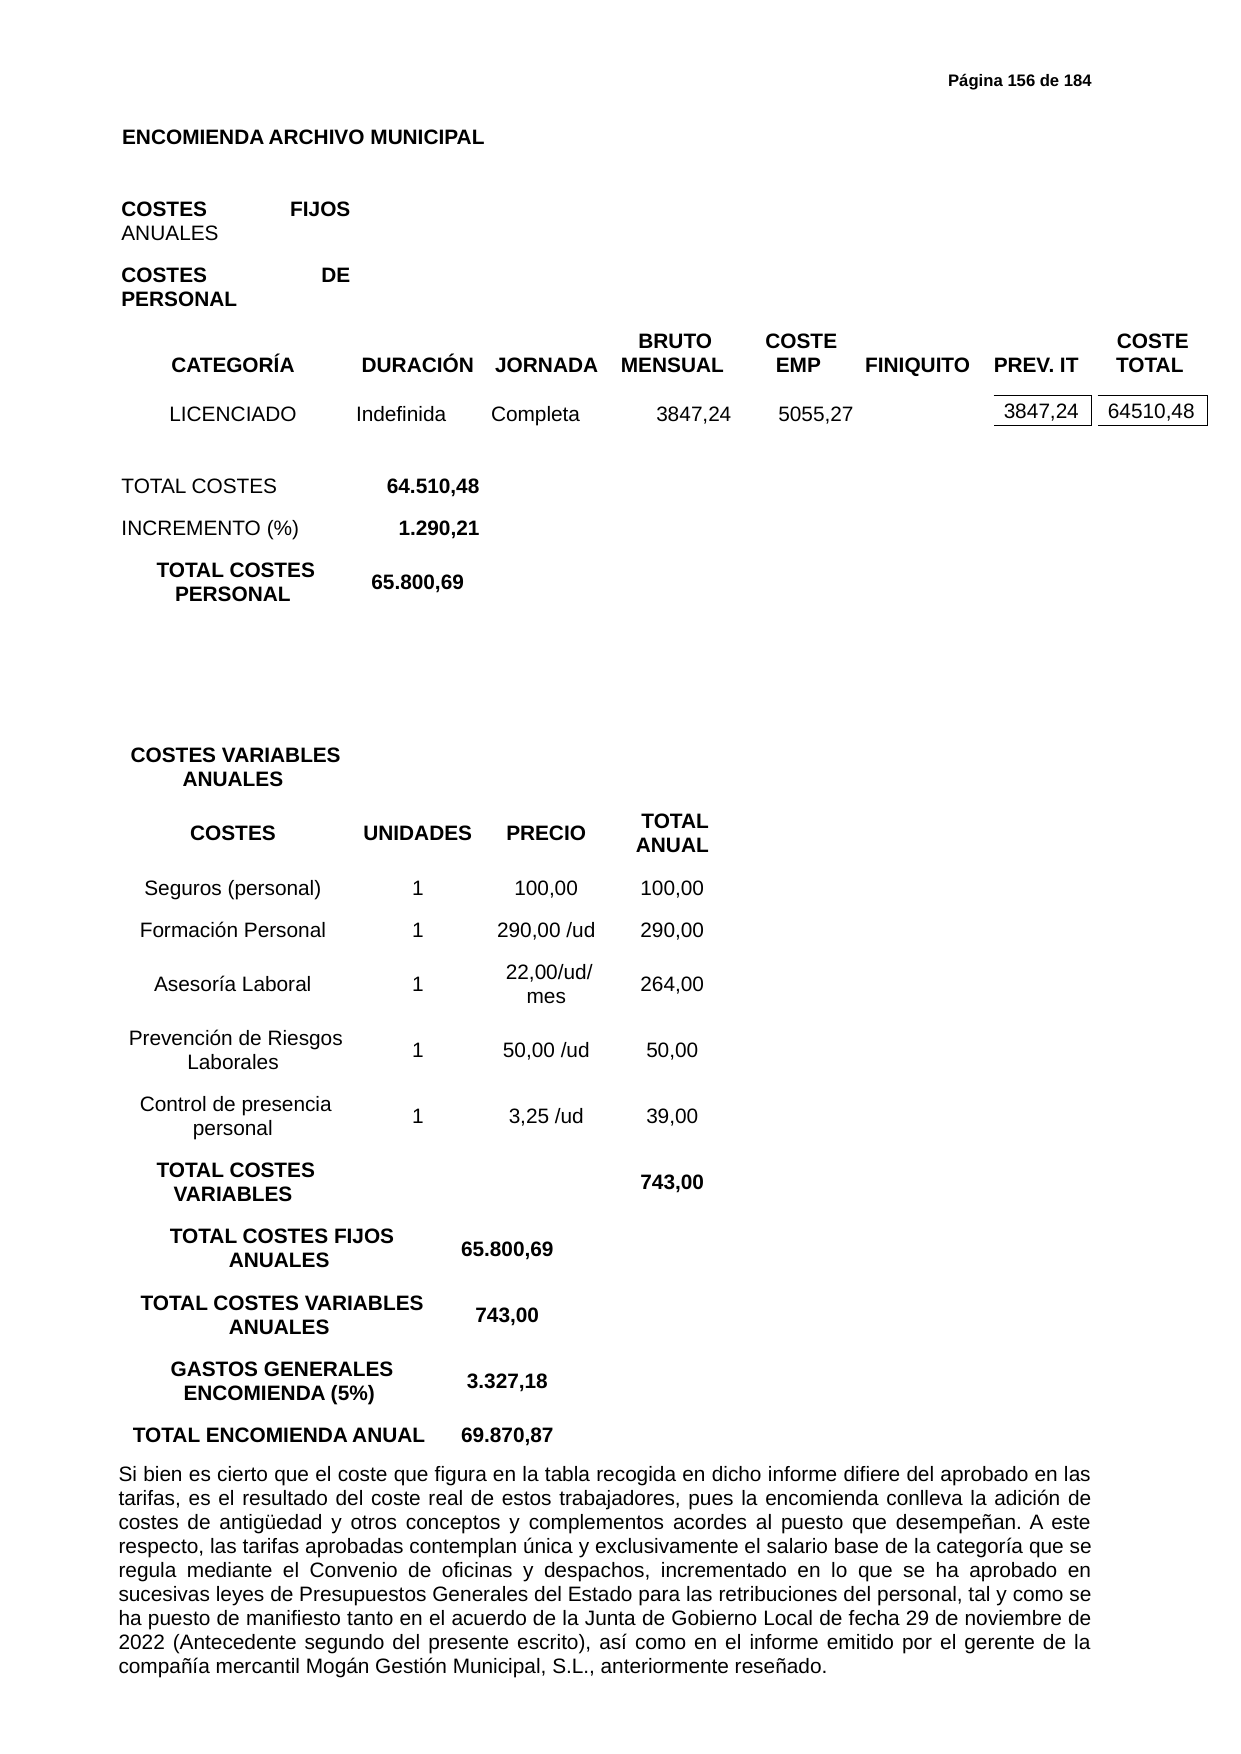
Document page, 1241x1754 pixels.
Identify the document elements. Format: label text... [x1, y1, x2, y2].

table_cell 100,00 [488, 873, 610, 915]
table_cell [740, 681, 862, 710]
table_cell 743,00 [610, 1155, 740, 1221]
table_cell [118, 651, 353, 681]
table_header ENCOMIENDA ARCHIVO MUNICIPAL [118, 122, 488, 164]
table_cell [862, 710, 991, 740]
table_cell COSTE TOTAL [1095, 326, 1210, 392]
table_header [862, 122, 991, 164]
table_header [740, 122, 862, 164]
table_cell [1095, 957, 1210, 1023]
table_cell 3847,24 [610, 393, 740, 441]
table_cell [740, 164, 862, 194]
table_cell [991, 873, 1094, 915]
table_cell [991, 555, 1094, 621]
table_header TOTAL COSTES FIJOS ANUALES [118, 1221, 445, 1288]
table_cell [740, 621, 862, 651]
table_cell [1095, 806, 1210, 872]
table_cell [740, 260, 862, 326]
table_cell [118, 164, 353, 194]
table_cell [1095, 710, 1210, 740]
table_cell [488, 194, 610, 260]
table_cell [1095, 651, 1210, 681]
table_cell TOTAL COSTES VARIABLES ANUALES [118, 1288, 445, 1354]
table_cell [862, 1155, 991, 1221]
table_cell [991, 915, 1094, 957]
table_cell [740, 471, 862, 513]
table_cell 290,00 /ud [488, 915, 610, 957]
table_cell [488, 513, 610, 555]
table_cell TOTAL ANUAL [610, 806, 740, 872]
table_cell 1.290,21 [353, 513, 488, 555]
table_cell [991, 957, 1094, 1023]
table_cell [610, 513, 740, 555]
table_header 65.800,69 [445, 1221, 574, 1288]
table_cell TOTAL COSTES PERSONAL [118, 555, 353, 621]
table_cell Asesoría Laboral [118, 957, 353, 1023]
table_cell Seguros (personal) [118, 873, 353, 915]
table_cell [353, 621, 488, 651]
table_cell 3847,24 [991, 393, 1094, 441]
table_cell [488, 471, 610, 513]
table_cell [862, 194, 991, 260]
table_cell [610, 471, 740, 513]
table_cell [740, 513, 862, 555]
table_cell [991, 164, 1094, 194]
table_cell [118, 621, 353, 651]
table_cell [118, 441, 353, 471]
table_cell 3.327,18 [445, 1354, 574, 1420]
table_cell 100,00 [610, 873, 740, 915]
table_cell 39,00 [610, 1089, 740, 1155]
table_cell [991, 1155, 1094, 1221]
table_cell Completa [488, 393, 610, 441]
table_cell [1095, 915, 1210, 957]
table_cell [862, 1023, 991, 1089]
table_cell TOTAL COSTES [118, 471, 353, 513]
table_cell UNIDADES [353, 806, 488, 872]
table_header [1095, 122, 1210, 164]
table_cell [740, 1023, 862, 1089]
table_cell [353, 194, 488, 260]
table_cell [740, 740, 862, 806]
table_cell Control de presencia personal [118, 1089, 353, 1155]
table_cell [740, 441, 862, 471]
table_cell [991, 681, 1094, 710]
table_cell [991, 651, 1094, 681]
table_cell [353, 1155, 488, 1221]
table_cell [1095, 194, 1210, 260]
table_cell [1095, 441, 1210, 471]
table_cell [862, 651, 991, 681]
table_cell [610, 651, 740, 681]
table_cell [740, 1155, 862, 1221]
table_cell [353, 651, 488, 681]
table_cell [862, 513, 991, 555]
table_cell [610, 555, 740, 621]
table_cell [610, 194, 740, 260]
table_cell [991, 1089, 1094, 1155]
table_cell [353, 260, 488, 326]
table_cell [488, 710, 610, 740]
table_cell [740, 957, 862, 1023]
table_cell DURACIÓN [353, 326, 488, 392]
table_cell [862, 915, 991, 957]
table_cell [1095, 621, 1210, 651]
table_cell [1095, 740, 1210, 806]
table_cell [1095, 1023, 1210, 1089]
table_cell [862, 806, 991, 872]
table_cell [353, 710, 488, 740]
table_cell [118, 681, 353, 710]
table_cell [991, 260, 1094, 326]
table_cell 65.800,69 [353, 555, 488, 621]
table_cell Formación Personal [118, 915, 353, 957]
table_cell 290,00 [610, 915, 740, 957]
table_cell 1 [353, 1089, 488, 1155]
table_cell [610, 681, 740, 710]
table_cell [118, 710, 353, 740]
table_cell [1095, 1155, 1210, 1221]
table_cell [353, 441, 488, 471]
table_cell COSTES [118, 806, 353, 872]
table_cell CATEGORÍA [118, 326, 353, 392]
table_cell [991, 1023, 1094, 1089]
table_cell [862, 260, 991, 326]
table_cell PRECIO [488, 806, 610, 872]
table_cell TOTAL ENCOMIENDA ANUAL [118, 1420, 445, 1462]
table_cell 64.510,48 [353, 471, 488, 513]
table_cell [862, 164, 991, 194]
table_cell [862, 957, 991, 1023]
table_cell [353, 740, 488, 806]
table_cell [1095, 873, 1210, 915]
table_cell [1095, 1089, 1210, 1155]
table_cell [1095, 681, 1210, 710]
table_cell [488, 164, 610, 194]
table_cell [488, 621, 610, 651]
text Si bien es cierto que el coste que figura en la tabla recogida en dicho informe difiere del aprobado en las tarifas, es el resultado del coste real de estos trabajadores, pues la encomienda conlleva la adición de costes de antigüedad y otros conceptos y complementos acordes al puesto que desempeñan. A este respecto, las tarifas aprobadas contemplan única y exclusivamente el salario base de la categoría que se regula mediante el Convenio de oficinas y despachos, incrementado en lo que se ha aprobado en sucesivas leyes de Presupuestos Generales del Estado para las retribuciones del personal, tal y como se ha puesto de manifiesto tanto en el acuerdo de la Junta de Gobierno Local de fecha 29 de noviembre de 2022 (Antecedente segundo del presente escrito), así como en el informe emitido por el gerente de la compañía mercantil Mogán Gestión Municipal, S.L., anteriormente reseñado. [118, 1462, 1092, 1678]
table_cell [862, 681, 991, 710]
table_cell [353, 164, 488, 194]
table_cell [610, 621, 740, 651]
table_cell [610, 710, 740, 740]
table_cell 1 [353, 873, 488, 915]
table_cell [991, 806, 1094, 872]
table_cell JORNADA [488, 326, 610, 392]
table_cell [991, 621, 1094, 651]
table_cell INCREMENTO (%) [118, 513, 353, 555]
table_cell [1095, 164, 1210, 194]
table_cell GASTOS GENERALES ENCOMIENDA (5%) [118, 1354, 445, 1420]
table_cell [862, 555, 991, 621]
table_cell [353, 681, 488, 710]
table_header [991, 122, 1094, 164]
table_cell [488, 740, 610, 806]
table_cell [1095, 555, 1210, 621]
table_cell [740, 806, 862, 872]
table_cell [991, 710, 1094, 740]
table_cell 3,25 /ud [488, 1089, 610, 1155]
table_cell [862, 471, 991, 513]
table_cell [862, 621, 991, 651]
table_cell 69.870,87 [445, 1420, 574, 1462]
table_cell [991, 441, 1094, 471]
table_cell [1095, 471, 1210, 513]
table_cell [610, 164, 740, 194]
table_cell [862, 740, 991, 806]
table_cell [740, 194, 862, 260]
table_cell COSTES VARIABLES ANUALES [118, 740, 353, 806]
table_cell 1 [353, 1023, 488, 1089]
table_cell [740, 915, 862, 957]
table_header [610, 122, 740, 164]
table_cell [1095, 260, 1210, 326]
table_cell 22,00/ud/mes [488, 957, 610, 1023]
table_cell [862, 873, 991, 915]
table_cell 50,00 /ud [488, 1023, 610, 1089]
table_cell COSTES DE PERSONAL [118, 260, 353, 326]
table_cell [991, 513, 1094, 555]
table_cell 50,00 [610, 1023, 740, 1089]
table_cell TOTAL COSTES VARIABLES [118, 1155, 353, 1221]
table_cell 743,00 [445, 1288, 574, 1354]
table_cell [991, 471, 1094, 513]
table_cell COSTE EMP [740, 326, 862, 392]
table_cell 64510,48 [1095, 393, 1210, 441]
table_cell [488, 1155, 610, 1221]
table_cell [740, 651, 862, 681]
table_cell [862, 441, 991, 471]
table_cell Prevención de Riesgos Laborales [118, 1023, 353, 1089]
table_cell 1 [353, 957, 488, 1023]
table_cell [1095, 513, 1210, 555]
table_cell [610, 260, 740, 326]
table_cell [740, 1089, 862, 1155]
table_cell COSTES FIJOS ANUALES [118, 194, 353, 260]
table_cell [488, 681, 610, 710]
table_cell [862, 1089, 991, 1155]
table_cell Indefinida [353, 393, 488, 441]
table_cell 264,00 [610, 957, 740, 1023]
table_cell [488, 555, 610, 621]
table_cell [488, 441, 610, 471]
table_cell [862, 393, 991, 441]
table_cell [991, 194, 1094, 260]
table_cell [740, 873, 862, 915]
table_cell [740, 555, 862, 621]
table_cell [610, 441, 740, 471]
table_cell LICENCIADO [118, 393, 353, 441]
table_cell FINIQUITO [862, 326, 991, 392]
table_cell BRUTO MENSUAL [610, 326, 740, 392]
table_cell 1 [353, 915, 488, 957]
table_cell [488, 651, 610, 681]
table_cell [488, 260, 610, 326]
table_cell PREV. IT [991, 326, 1094, 392]
table_cell [991, 740, 1094, 806]
table_cell [610, 740, 740, 806]
table_cell 5055,27 [740, 393, 862, 441]
table_cell [740, 710, 862, 740]
table_header [488, 122, 610, 164]
